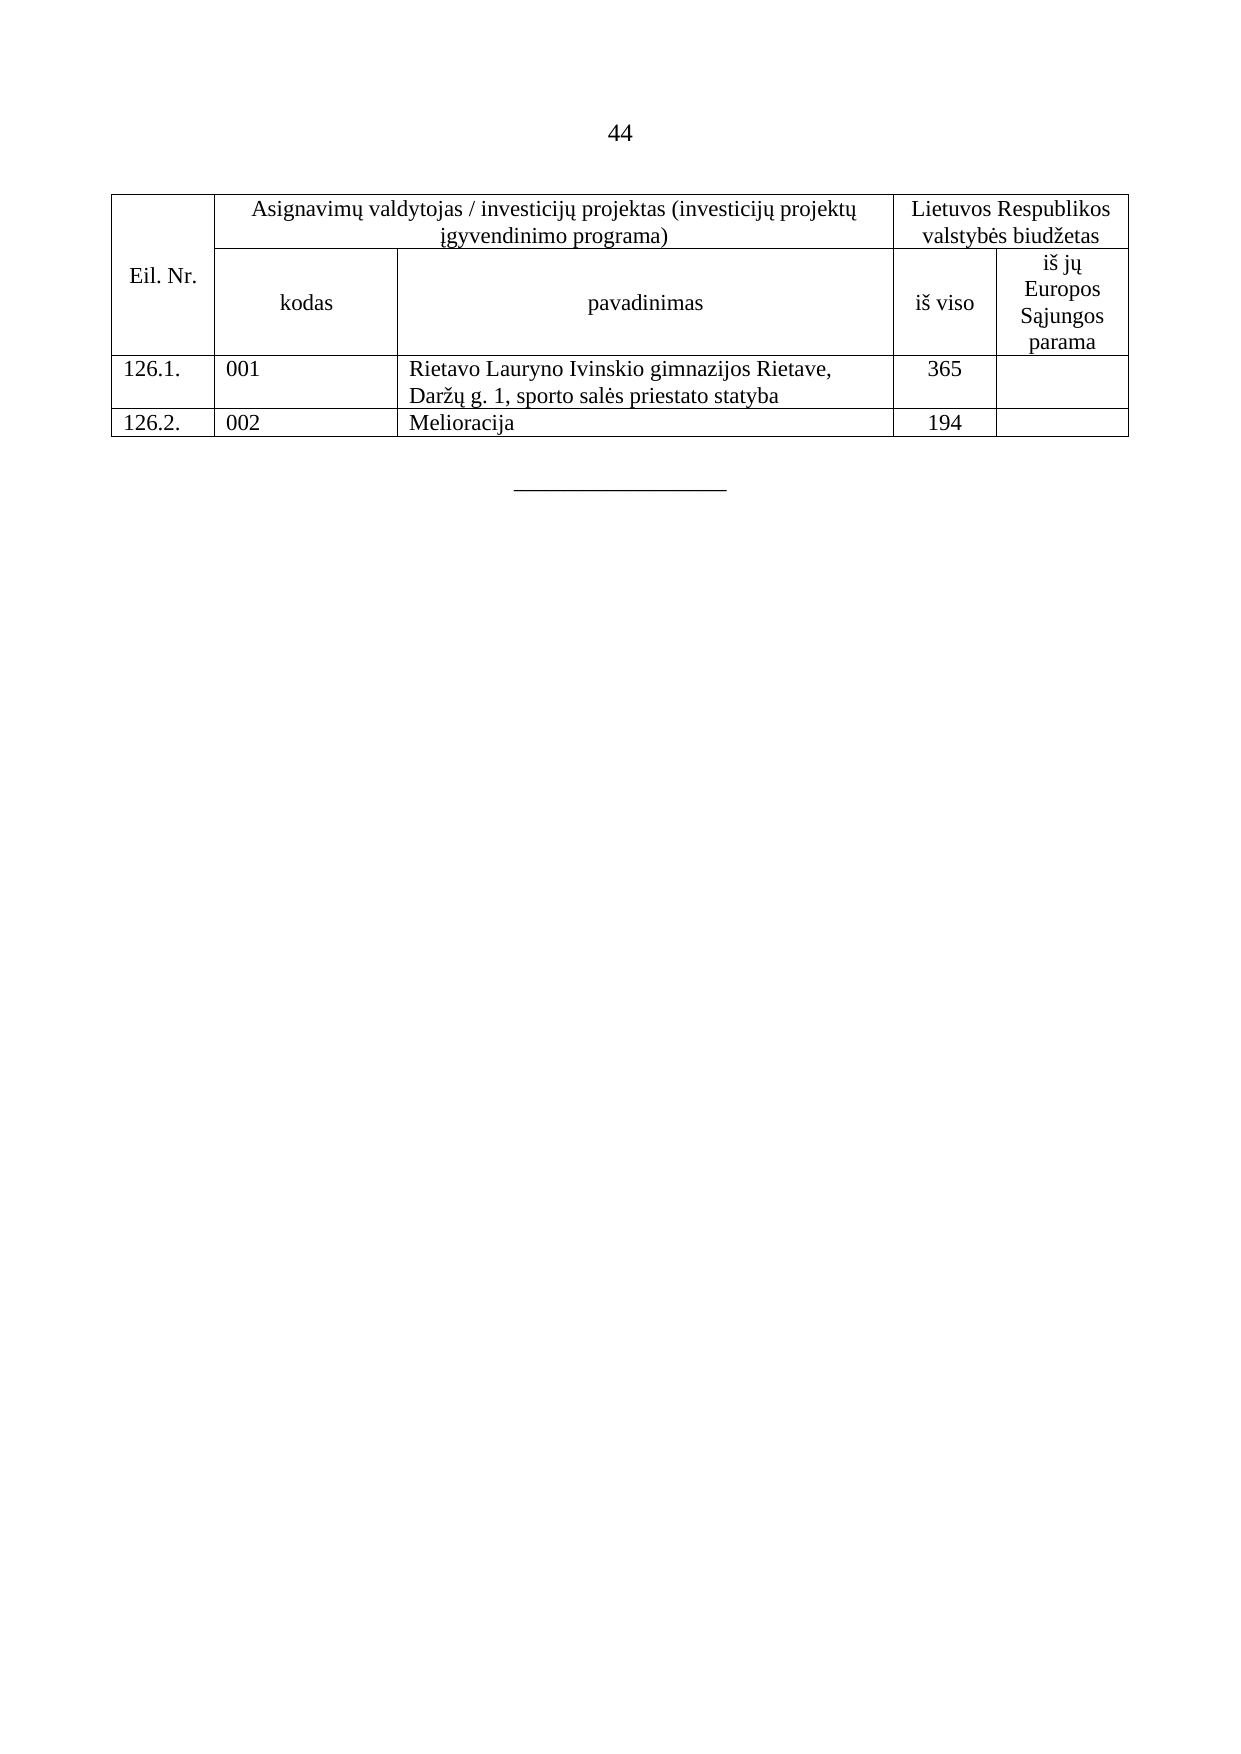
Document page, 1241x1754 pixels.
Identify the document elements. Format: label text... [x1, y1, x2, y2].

table_cell 126.1. [112, 356, 214, 408]
table_cell 365 [894, 356, 996, 408]
table_cell iš viso [894, 249, 996, 354]
table_header Lietuvos Respublikos valstybės biudžetas [894, 195, 1128, 248]
table_cell kodas [215, 249, 397, 354]
table_cell iš jų Europos Sąjungos parama [997, 249, 1128, 354]
table_cell [997, 356, 1128, 408]
table_cell Melioracija [398, 409, 893, 436]
text _________________ [118, 465, 1122, 494]
table_cell Rietavo Lauryno Ivinskio gimnazijos Rietave, Daržų g. 1, sporto salės priestato statyba [398, 356, 893, 408]
table_cell pavadinimas [398, 249, 893, 354]
table_cell 126.2. [112, 409, 214, 436]
table_cell 001 [215, 356, 397, 408]
table_cell [997, 409, 1128, 436]
table_header Asignavimų valdytojas / investicijų projektas (investicijų projektų įgyvendinimo programa) [215, 195, 893, 248]
table_cell 194 [894, 409, 996, 436]
table_header Eil. Nr. [112, 195, 214, 354]
table_cell 002 [215, 409, 397, 436]
